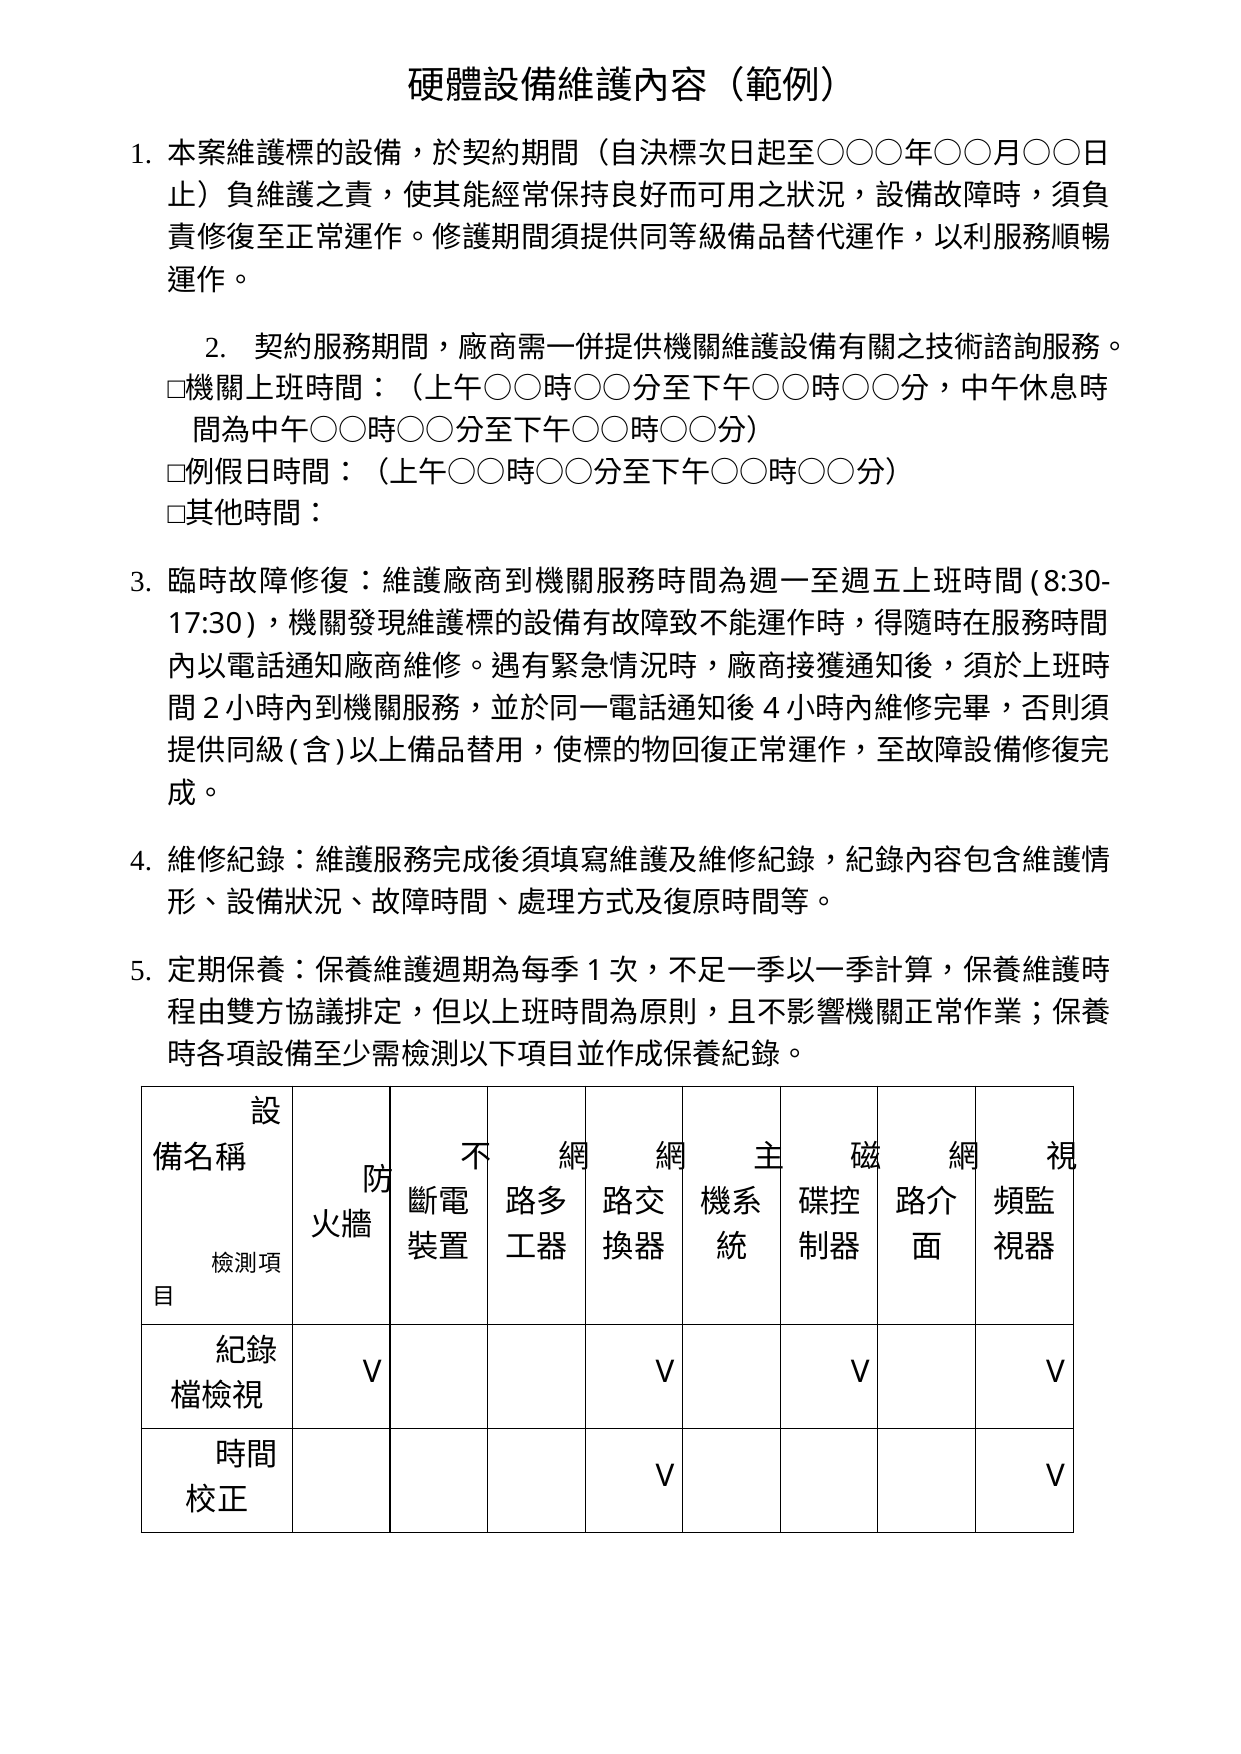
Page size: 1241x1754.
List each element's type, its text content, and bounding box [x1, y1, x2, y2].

text □其他時間： [167, 491, 1110, 532]
table_cell [781, 1429, 877, 1532]
list 臨時故障修復：維護廠商到機關服務時間為週一至週五上班時間(8:30-17:30)，機關發現維護標的設備有故障致不能運作時，得隨時在服務時間內以電話通知廠商維修。遇有緊急情況時，廠商接獲通知後，須於上班時間2小時內到機關服務，並於同一電話通知後4小時內維修完畢，否則須提供同級(含)以上備品替用，使標的物回復正常運作，至故障設備修復完成。 [130, 557, 1110, 811]
table_cell V [976, 1429, 1073, 1532]
table_header 網路介面 [878, 1087, 975, 1324]
list 維修紀錄：維護服務完成後須填寫維護及維修紀錄，紀錄內容包含維護情形、設備狀況、故障時間、處理方式及復原時間等。 [130, 836, 1110, 921]
list 本案維護標的設備，於契約期間（自決標次日起至○○○年○○月○○日止）負維護之責，使其能經常保持良好而可用之狀況，設備故障時，須負責修復至正常運作。修護期間須提供同等級備品替代運作，以利服務順暢運作。 [130, 129, 1110, 298]
list 契約服務期間，廠商需一併提供機關維護設備有關之技術諮詢服務。 [204, 323, 1110, 366]
table_header 網路多工器 [488, 1087, 585, 1324]
table_cell [878, 1325, 975, 1428]
table_cell [293, 1429, 389, 1532]
text □機關上班時間：（上午○○時○○分至下午○○時○○分，中午休息時間為中午○○時○○分至下午○○時○○分） [167, 366, 1110, 449]
table_header 不斷電裝置 [391, 1087, 487, 1324]
table_cell V [976, 1325, 1073, 1428]
table_cell 紀錄檔檢視 [142, 1325, 292, 1428]
table_cell 時間校正 [142, 1429, 292, 1532]
table_cell [683, 1429, 780, 1532]
table_header 網路交換器 [586, 1087, 682, 1324]
table_header 設備名稱 檢測項目 [142, 1087, 292, 1324]
table_cell [391, 1325, 487, 1428]
text 硬體設備維護內容（範例） [154, 75, 1110, 104]
table_cell [488, 1429, 585, 1532]
table_header 磁碟控制器 [781, 1087, 877, 1324]
table_cell V [293, 1325, 389, 1428]
table_cell [878, 1429, 975, 1532]
table_cell V [586, 1325, 682, 1428]
text □例假日時間：（上午○○時○○分至下午○○時○○分） [167, 449, 1110, 491]
list 定期保養：保養維護週期為每季1次，不足一季以一季計算，保養維護時程由雙方協議排定，但以上班時間為原則，且不影響機關正常作業；保養時各項設備至少需檢測以下項目並作成保養紀錄。 [130, 946, 1110, 1073]
table_header 主機系統 [683, 1087, 780, 1324]
table_cell V [586, 1429, 682, 1532]
table_cell [391, 1429, 487, 1532]
table_header 防火牆 [293, 1087, 389, 1324]
table_cell [488, 1325, 585, 1428]
table_cell [683, 1325, 780, 1428]
table_header 視頻監視器 [976, 1087, 1073, 1324]
table_cell V [781, 1325, 877, 1428]
